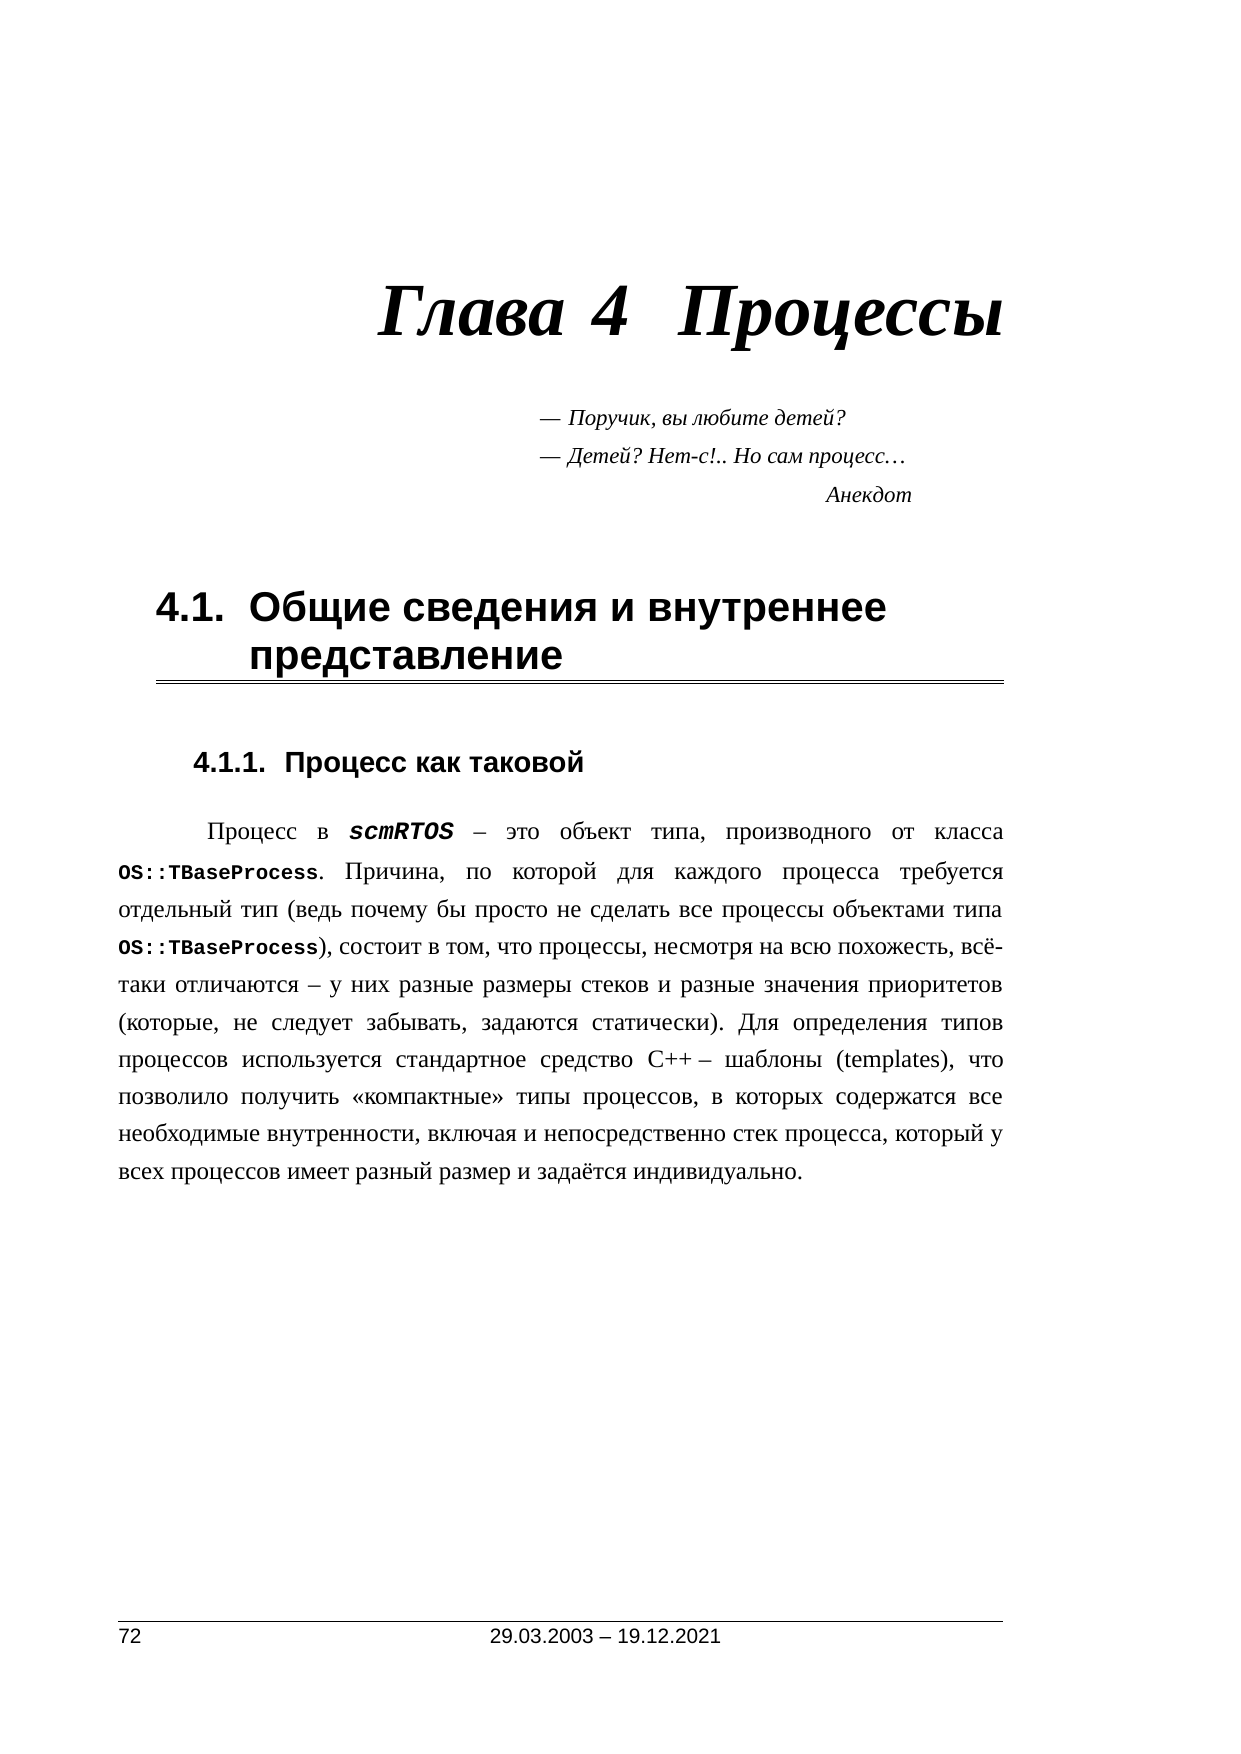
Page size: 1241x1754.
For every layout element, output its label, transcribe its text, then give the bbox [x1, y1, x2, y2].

text — Детей? Нет-с!.. Но сам процесс… [540, 442, 956, 469]
subtitle Процесс как таковой [193, 745, 886, 779]
text Процесс в scmRTOS – это объект типа, производного от класса OS::TBaseProcess. Причина, по которой для каждого процесса требуется отдельный тип (ведь почему бы просто не сделать все процессы объектами типа OS::TBaseProcess), состоит в том, что процессы, несмотря на всю похожесть, всё-таки отличаются – у них разные размеры стеков и разные значения приоритетов (которые, не следует забывать, задаются статически). Для определения типов процессов используется стандартное средство С+⁠+ – шаблоны (templates), что позволило получить «компактные» типы процессов, в которых содержатся все необходимые внутренности, включая и непосредственно стек процесса, который у всех процессов имеет разный размер и задаётся индивидуально. [118, 816, 1004, 1184]
text — Поручик, вы любите детей? [540, 403, 956, 430]
subtitle Общие сведения и внутреннее представление [156, 583, 1004, 680]
subtitle Процессы [118, 265, 1004, 353]
text Анекдот [540, 481, 914, 508]
